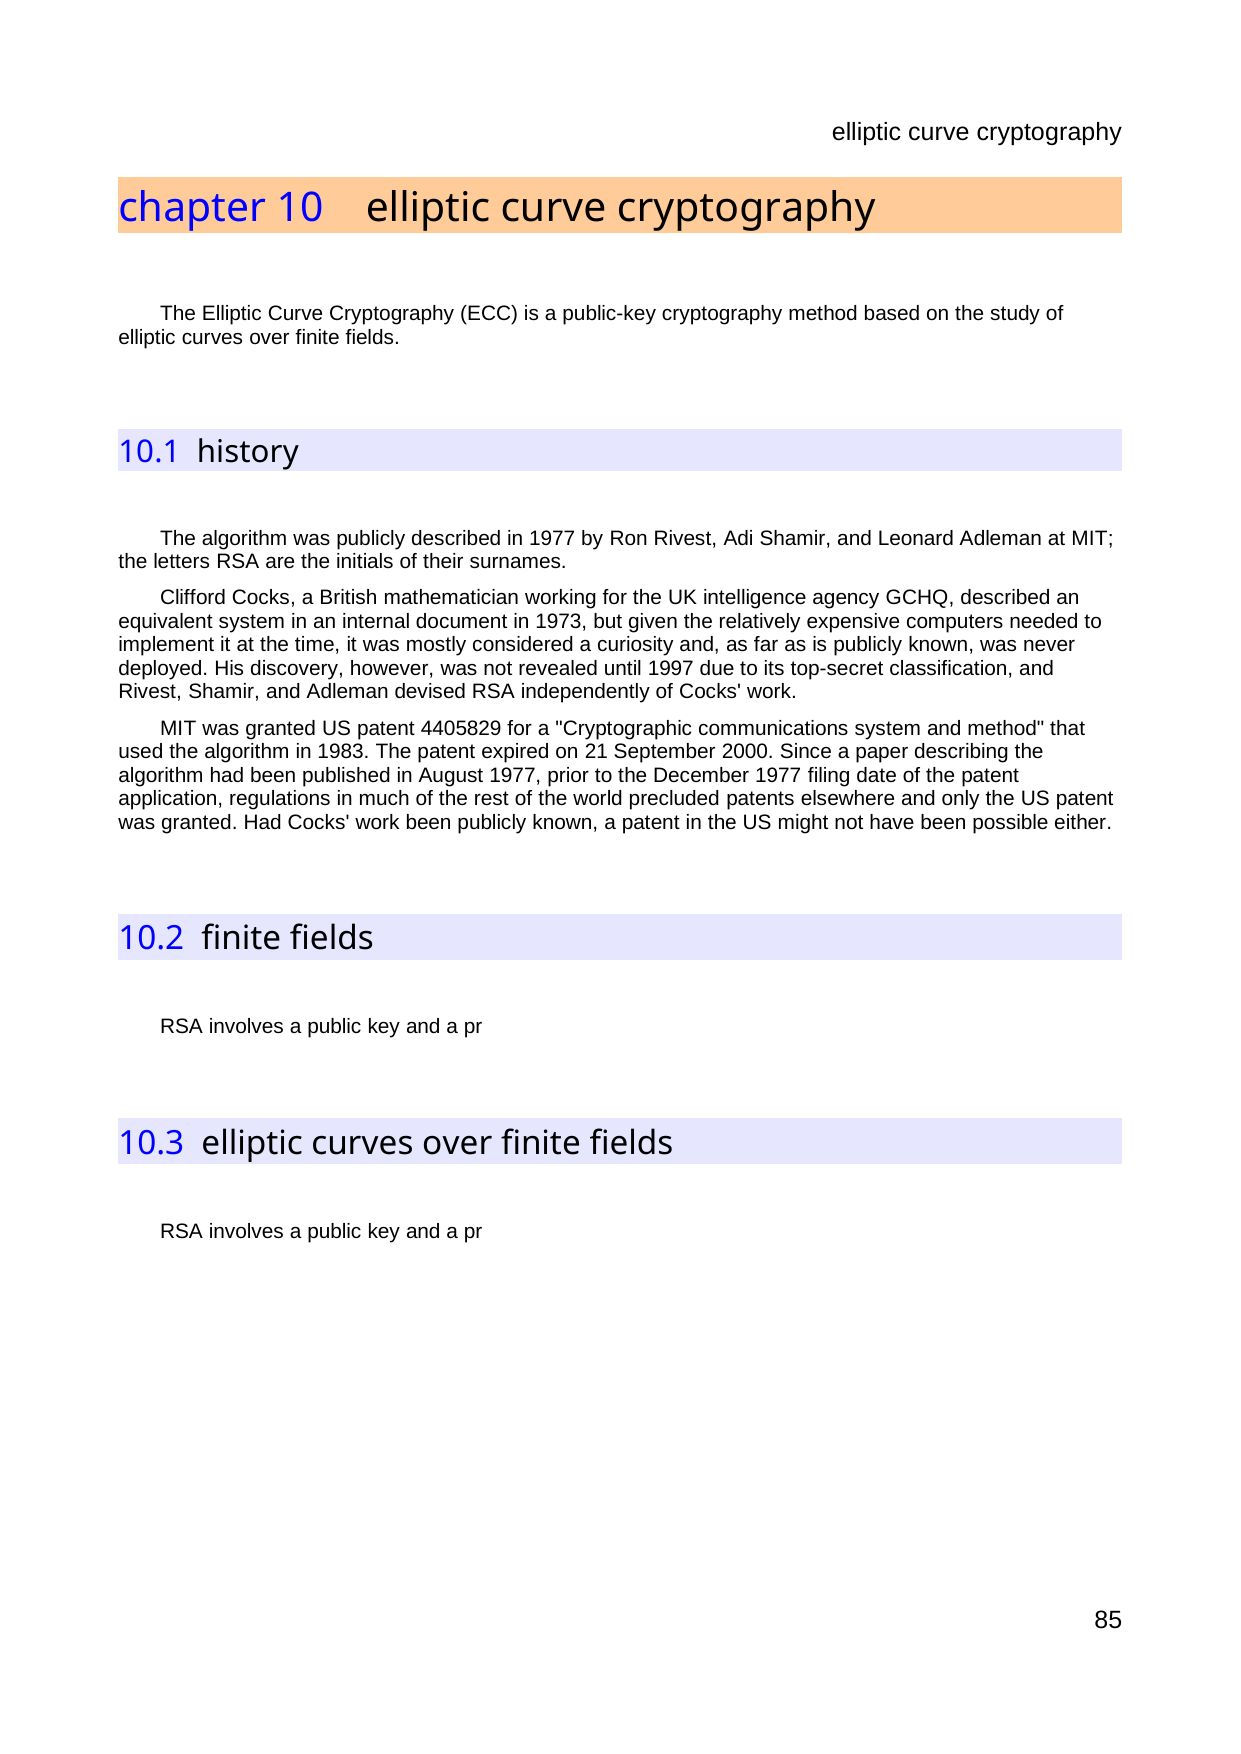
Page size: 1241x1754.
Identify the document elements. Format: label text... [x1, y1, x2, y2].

text MIT was granted US patent 4405829 for a "Cryptographic communications system and method" that used the algorithm in 1983. The patent expired on 21 September 2000. Since a paper describing the algorithm had been published in August 1977, prior to the December 1977 filing date of the patent application, regulations in much of the rest of the world precluded patents elsewhere and only the US patent was granted. Had Cocks' work been publicly known, a patent in the US might not have been possible either. [118, 716, 1122, 834]
subtitle elliptic curves over finite fields [118, 1118, 1122, 1164]
text The Elliptic Curve Cryptography (ECC) is a public-key cryptography method based on the study of elliptic curves over finite fields. [118, 302, 1122, 349]
subtitle history [118, 429, 1122, 471]
text The algorithm was publicly described in 1977 by Ron Rivest, Adi Shamir, and Leonard Adleman at MIT; the letters RSA are the initials of their surnames. [118, 526, 1122, 573]
text Clifford Cocks, a British mathematician working for the UK intelligence agency GCHQ, described an equivalent system in an internal document in 1973, but given the relatively expensive computers needed to implement it at the time, it was mostly considered a curiosity and, as far as is publicly known, was never deployed. His discovery, however, was not revealed until 1997 due to its top-secret classification, and Rivest, Shamir, and Adleman devised RSA independently of Cocks' work. [118, 586, 1122, 703]
subtitle finite fields [118, 914, 1122, 960]
text RSA involves a public key and a pr [118, 1219, 1122, 1243]
subtitle elliptic curve cryptography [118, 177, 1122, 233]
text RSA involves a public key and a pr [118, 1015, 1122, 1038]
